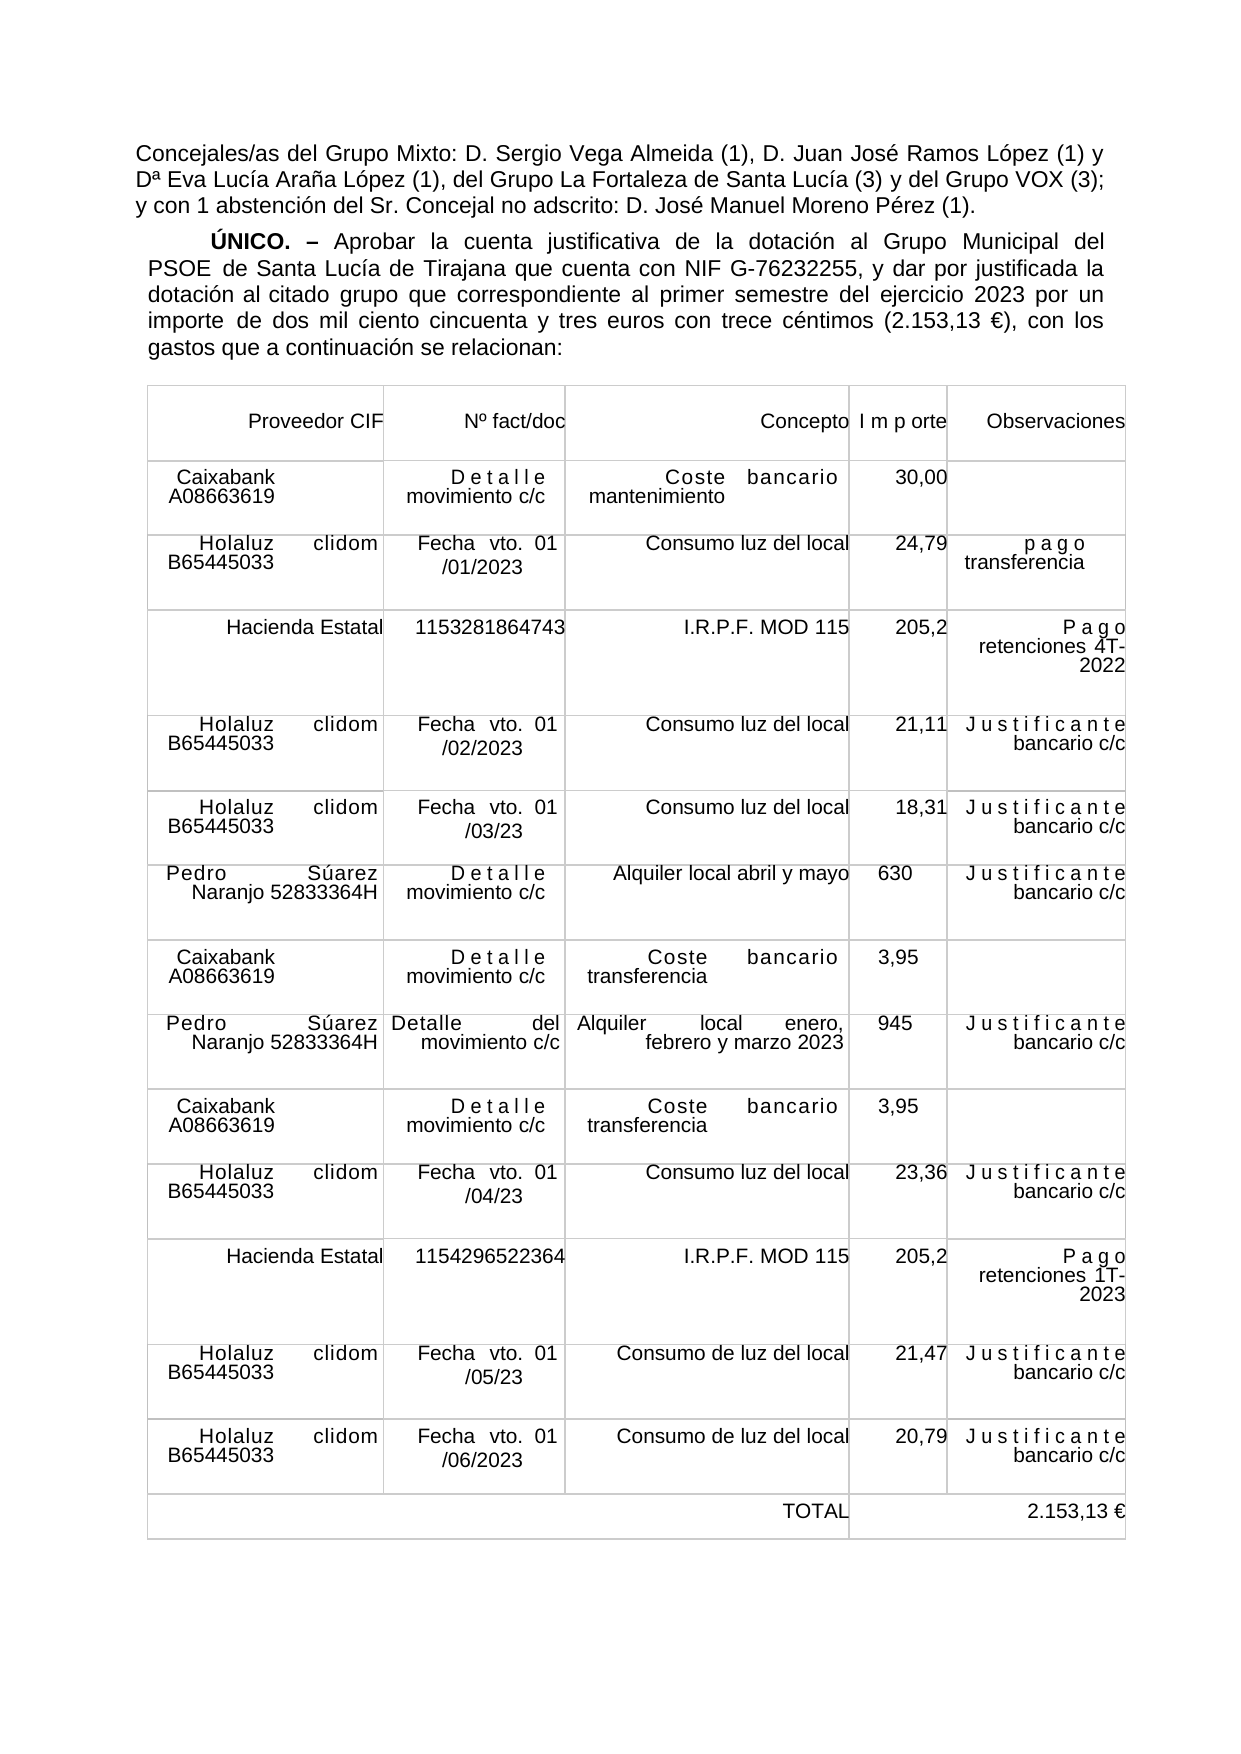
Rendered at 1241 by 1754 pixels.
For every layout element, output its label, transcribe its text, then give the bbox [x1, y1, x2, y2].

table_cell 24,79 [850, 536, 946, 609]
table_cell Holaluz B65445033 [148, 792, 288, 864]
table_cell [948, 1090, 1125, 1163]
table_cell TOTAL [148, 1495, 848, 1538]
table_cell 205,2 [850, 611, 946, 715]
table_cell Holaluz B65445033 [148, 1420, 288, 1493]
table_cell Consumo de luz del local [566, 1345, 848, 1418]
table_cell I.R.P.F. MOD 115 [566, 1239, 848, 1343]
table_cell 3,95 [850, 1090, 946, 1163]
table_header Proveedor CIF [148, 386, 383, 459]
table_cell P a g o retenciones 1T- 2023 [948, 1240, 1125, 1343]
table_cell 1153281864743 [384, 611, 564, 715]
table_cell Fecha vto. /03/23 [384, 791, 523, 864]
table_header Nº fact/doc [384, 386, 564, 459]
table_cell clidom [288, 1420, 383, 1493]
table_cell J u s t i f i c a n t e bancario c/c [948, 792, 1125, 864]
table_cell Holaluz B65445033 [148, 716, 288, 789]
table_cell 01 [523, 791, 564, 864]
table_cell Consumo luz del local [566, 1165, 848, 1238]
table_cell clidom [288, 716, 383, 789]
table_cell 2.153,13 € [850, 1495, 1125, 1538]
table_cell bancario [732, 1090, 848, 1163]
table_cell Hacienda Estatal [148, 1240, 383, 1343]
table_cell 01 [523, 1165, 564, 1238]
table_header Observaciones [948, 386, 1125, 459]
table_cell [948, 941, 1125, 1013]
table_cell J u s t i f i c a n t e bancario c/c [948, 716, 1125, 789]
table_cell Fecha vto. /04/23 [384, 1165, 523, 1238]
table_cell bancario [732, 461, 848, 534]
table_cell 01 [523, 716, 564, 789]
table_cell J u s t i f i c a n t e bancario c/c [948, 1015, 1125, 1088]
table_cell Caixabank A08663619 [148, 1090, 383, 1163]
table_cell 3,95 [850, 941, 946, 1013]
table_cell clidom [288, 1345, 383, 1418]
table_cell 01 [523, 536, 564, 609]
table_cell D e t a l l e movimiento c/c [384, 461, 564, 534]
table_cell Alquiler local abril y mayo [566, 866, 848, 939]
table_cell 21,47 [850, 1345, 946, 1418]
table_cell Fecha vto. /05/23 [384, 1345, 523, 1418]
table_header Concepto [566, 386, 848, 459]
table_cell 21,11 [850, 716, 946, 789]
table_header I m p orte [850, 386, 946, 459]
table_cell clidom [288, 536, 383, 609]
table_cell 01 [523, 1420, 564, 1493]
table_cell clidom [288, 1165, 383, 1238]
table_cell J u s t i f i c a n t e bancario c/c [948, 1165, 1125, 1238]
table_cell Detalle del movimiento c/c [384, 1015, 564, 1088]
table_cell I.R.P.F. MOD 115 [566, 611, 848, 715]
table_cell J u s t i f i c a n t e bancario c/c [948, 1420, 1125, 1493]
text Concejales/as del Grupo Mixto: D. Sergio Vega Almeida (1), D. Juan José Ramos López (1) y Dª Eva Lucía Araña López (1), del Grupo La Fortaleza de Santa Lucía (3) y del Grupo VOX (3); y con 1 abstención del Sr. Concejal no adscrito: D. José Manuel Moreno Pérez (1). [135, 139, 1105, 219]
table_cell D e t a l l e movimiento c/c [384, 941, 564, 1013]
text ÚNICO. – Aprobar la cuenta justificativa de la dotación al Grupo Municipal del PSOE de Santa Lucía de Tirajana que cuenta con NIF G-76232255, y dar por justificada la dotación al citado grupo que correspondiente al primer semestre del ejercicio 2023 por un importe de dos mil ciento cincuenta y tres euros con trece céntimos (2.153,13 €), con los gastos que a continuación se relacionan: [148, 228, 1105, 360]
table_cell Consumo luz del local [566, 536, 848, 609]
table_cell 630 [850, 866, 946, 939]
table_cell Holaluz B65445033 [148, 1165, 288, 1238]
table_cell Holaluz B65445033 [148, 1345, 288, 1418]
table_cell Holaluz B65445033 [148, 536, 288, 609]
table_cell Consumo de luz del local [566, 1420, 848, 1493]
table_cell Coste transferencia [566, 941, 732, 1013]
table_cell Caixabank A08663619 [148, 462, 383, 534]
table_cell Alquiler local enero, febrero y marzo 2023 [566, 1015, 848, 1088]
table_cell Pedro Súarez Naranjo 52833364H [148, 866, 383, 939]
table_cell 01 [523, 1345, 564, 1418]
table_cell clidom [288, 792, 383, 864]
table_cell bancario [732, 941, 848, 1013]
table_cell D e t a l l e movimiento c/c [384, 866, 564, 939]
table_cell 20,79 [850, 1420, 946, 1493]
table_cell 1154296522364 [384, 1239, 564, 1343]
table_cell Caixabank A08663619 [148, 941, 383, 1013]
table_cell Fecha vto. /01/2023 [384, 536, 523, 609]
table_cell [948, 462, 1125, 534]
table_cell Fecha vto. /02/2023 [384, 716, 523, 789]
table_cell J u s t i f i c a n t e bancario c/c [948, 866, 1125, 939]
table_cell 205,2 [850, 1239, 946, 1343]
table_cell Fecha vto. /06/2023 [384, 1420, 523, 1493]
table_cell 23,36 [850, 1165, 946, 1238]
table_cell Consumo luz del local [566, 716, 848, 789]
table_cell Coste mantenimiento [566, 461, 732, 534]
table_cell D e t a l l e movimiento c/c [384, 1090, 564, 1163]
table_cell Pedro Súarez Naranjo 52833364H [148, 1015, 383, 1088]
table_cell P a g o retenciones 4T- 2022 [948, 611, 1125, 715]
table_cell J u s t i f i c a n t e bancario c/c [948, 1345, 1125, 1418]
table_cell Coste transferencia [566, 1090, 732, 1163]
table_cell Hacienda Estatal [148, 611, 383, 715]
table_cell Consumo luz del local [566, 791, 848, 864]
table_cell 30,00 [850, 461, 946, 534]
table_cell 18,31 [850, 791, 946, 864]
table_cell 945 [850, 1015, 946, 1088]
table_cell p a g o transferencia [948, 536, 1125, 609]
